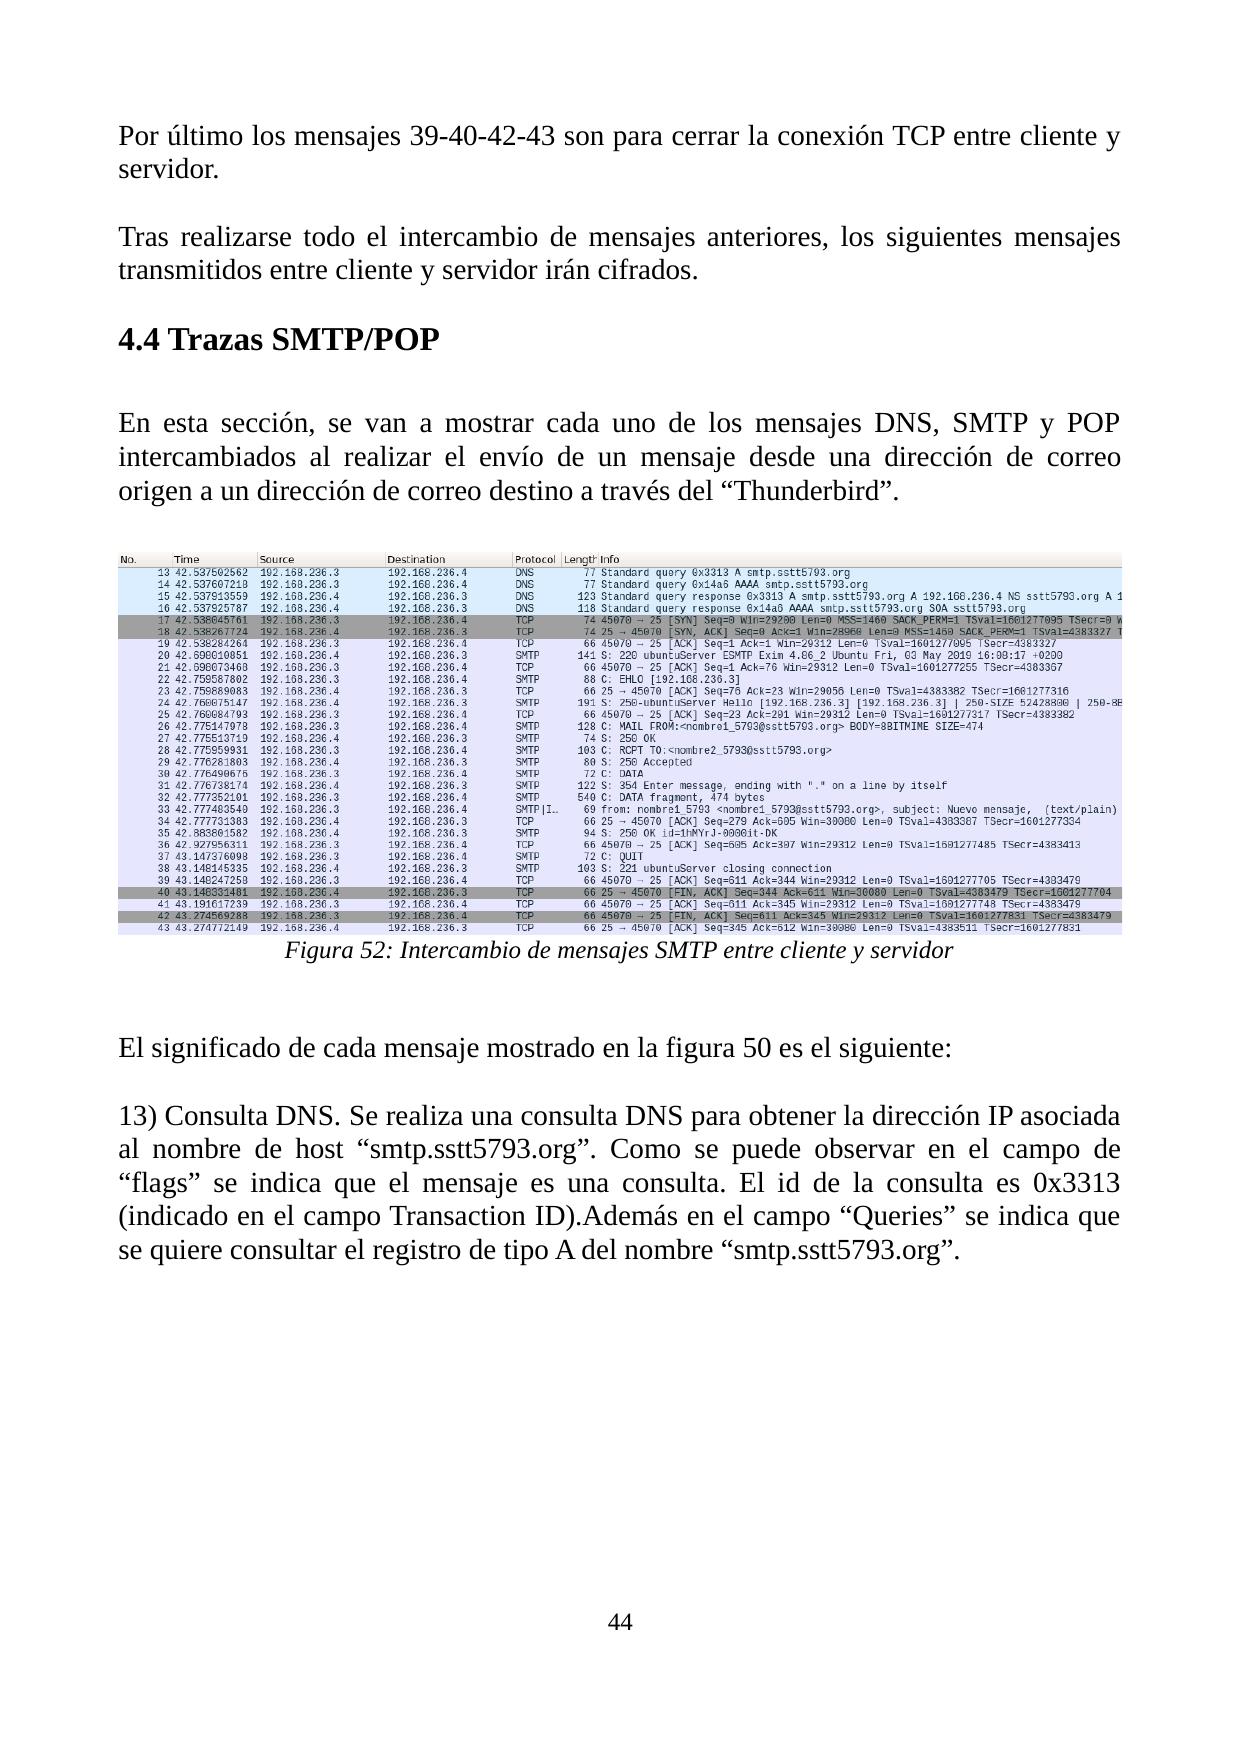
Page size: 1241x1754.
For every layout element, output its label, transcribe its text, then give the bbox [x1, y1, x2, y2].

picture [118, 552, 1123, 935]
text En esta sección, se van a mostrar cada uno de los mensajes DNS, SMTP y POP intercambiados al realizar el envío de un mensaje desde una dirección de correo origen a un dirección de correo destino a través del “Thunderbird”. [118, 406, 1122, 506]
text 13) Consulta DNS. Se realiza una consulta DNS para obtener la dirección IP asociada al nombre de host “smtp.sstt5793.org”. Como se puede observar en el campo de “flags” se indica que el mensaje es una consulta. El id de la consulta es 0x3313 (indicado en el campo Transaction ID).Además en el campo “Queries” se indica que se quiere consultar el registro de tipo A del nombre “smtp.sstt5793.org”. [118, 1098, 1122, 1265]
text El significado de cada mensaje mostrado en la figura 50 es el siguiente: [118, 1031, 1122, 1064]
text Tras realizarse todo el intercambio de mensajes anteriores, los siguientes mensajes transmitidos entre cliente y servidor irán cifrados. [118, 219, 1122, 286]
text 4.4 Trazas SMTP/POP [118, 319, 1122, 358]
text Por último los mensajes 39-40-42-43 son para cerrar la conexión TCP entre cliente y servidor. [118, 118, 1122, 185]
text Figura 52: Intercambio de mensajes SMTP entre cliente y servidor [118, 935, 1122, 963]
